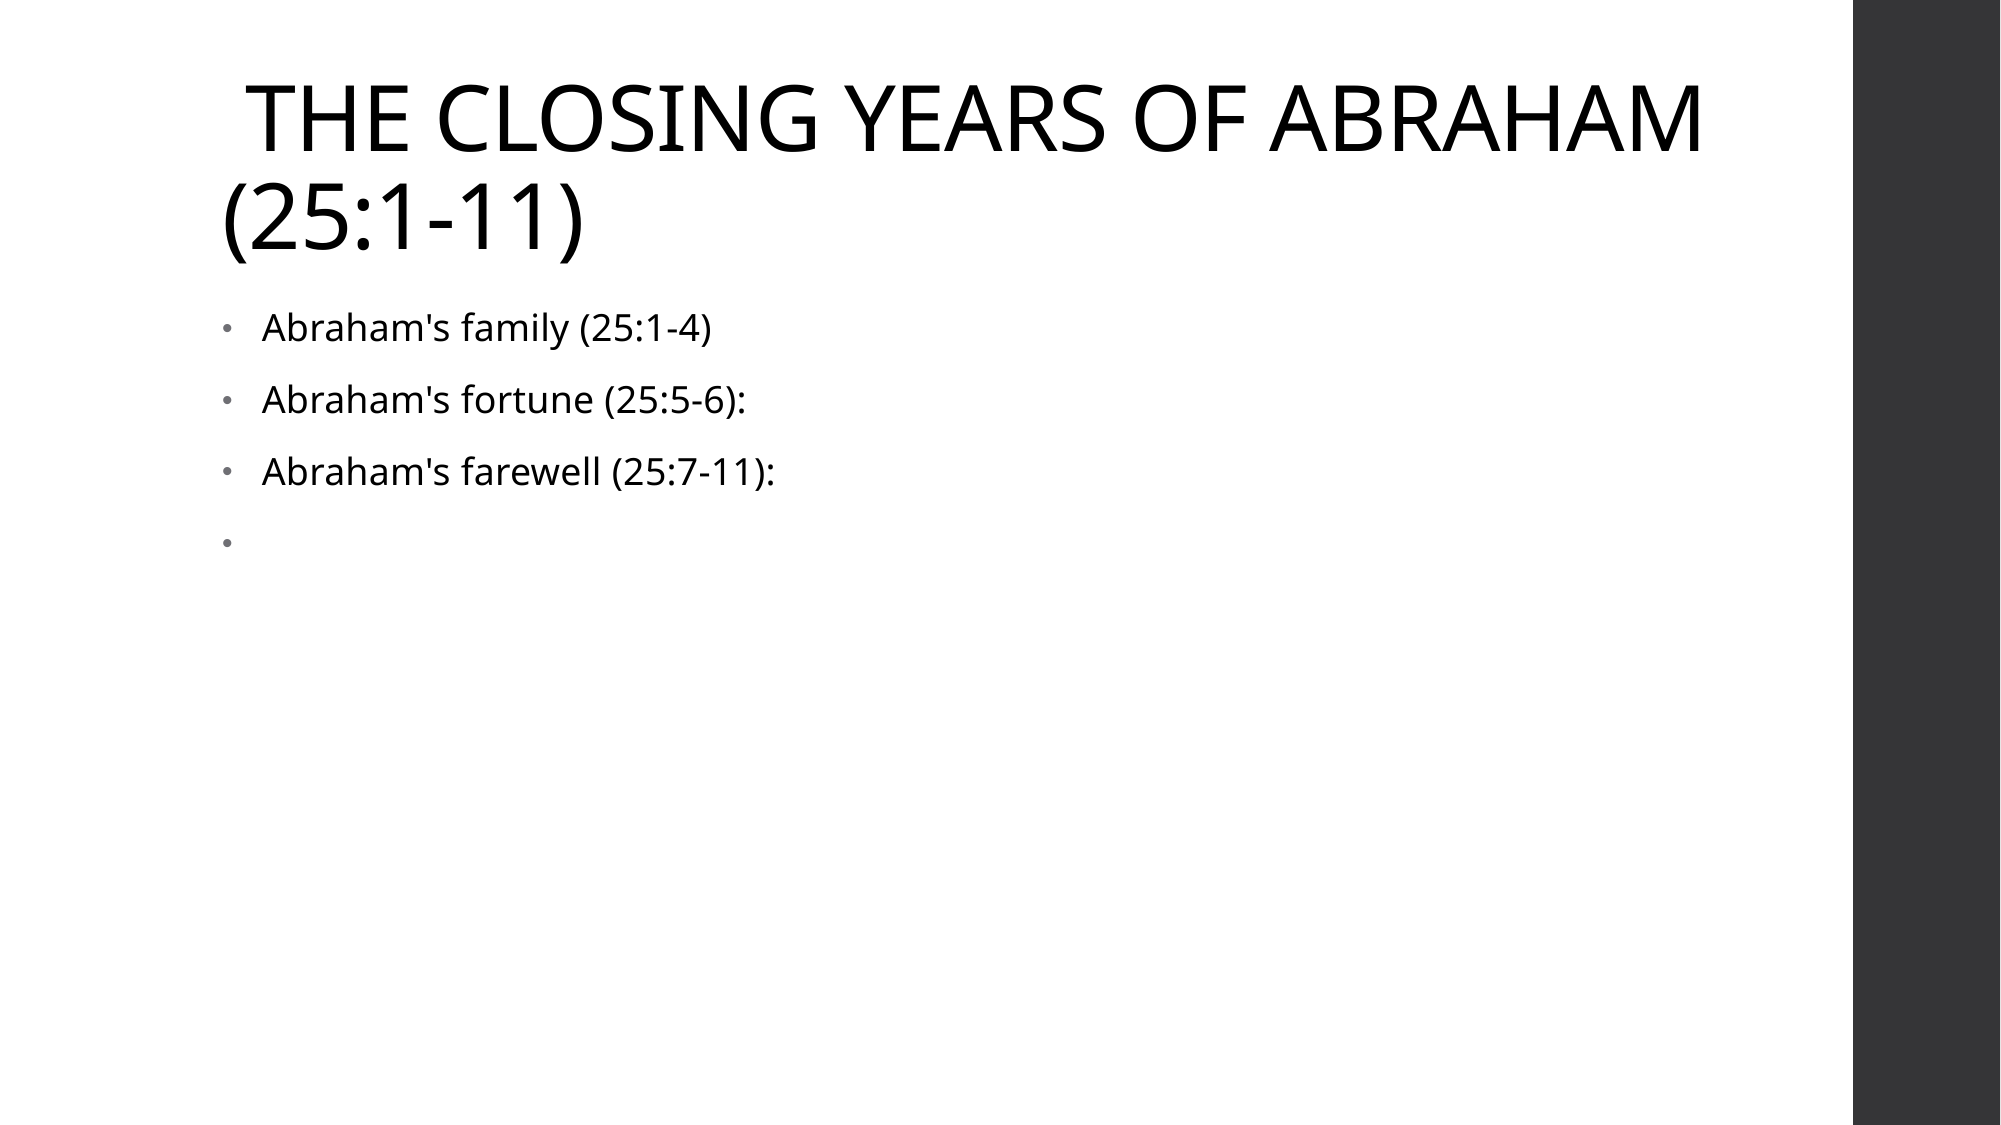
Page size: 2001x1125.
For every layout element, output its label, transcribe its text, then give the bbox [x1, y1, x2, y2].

list Abraham's family (25:1-4) Abraham's fortune (25:5-6): Abraham's farewell (25:7-11): [206, 299, 1617, 1014]
title THE CLOSING YEARS OF ABRAHAM (25:1-11) [206, 60, 1797, 278]
